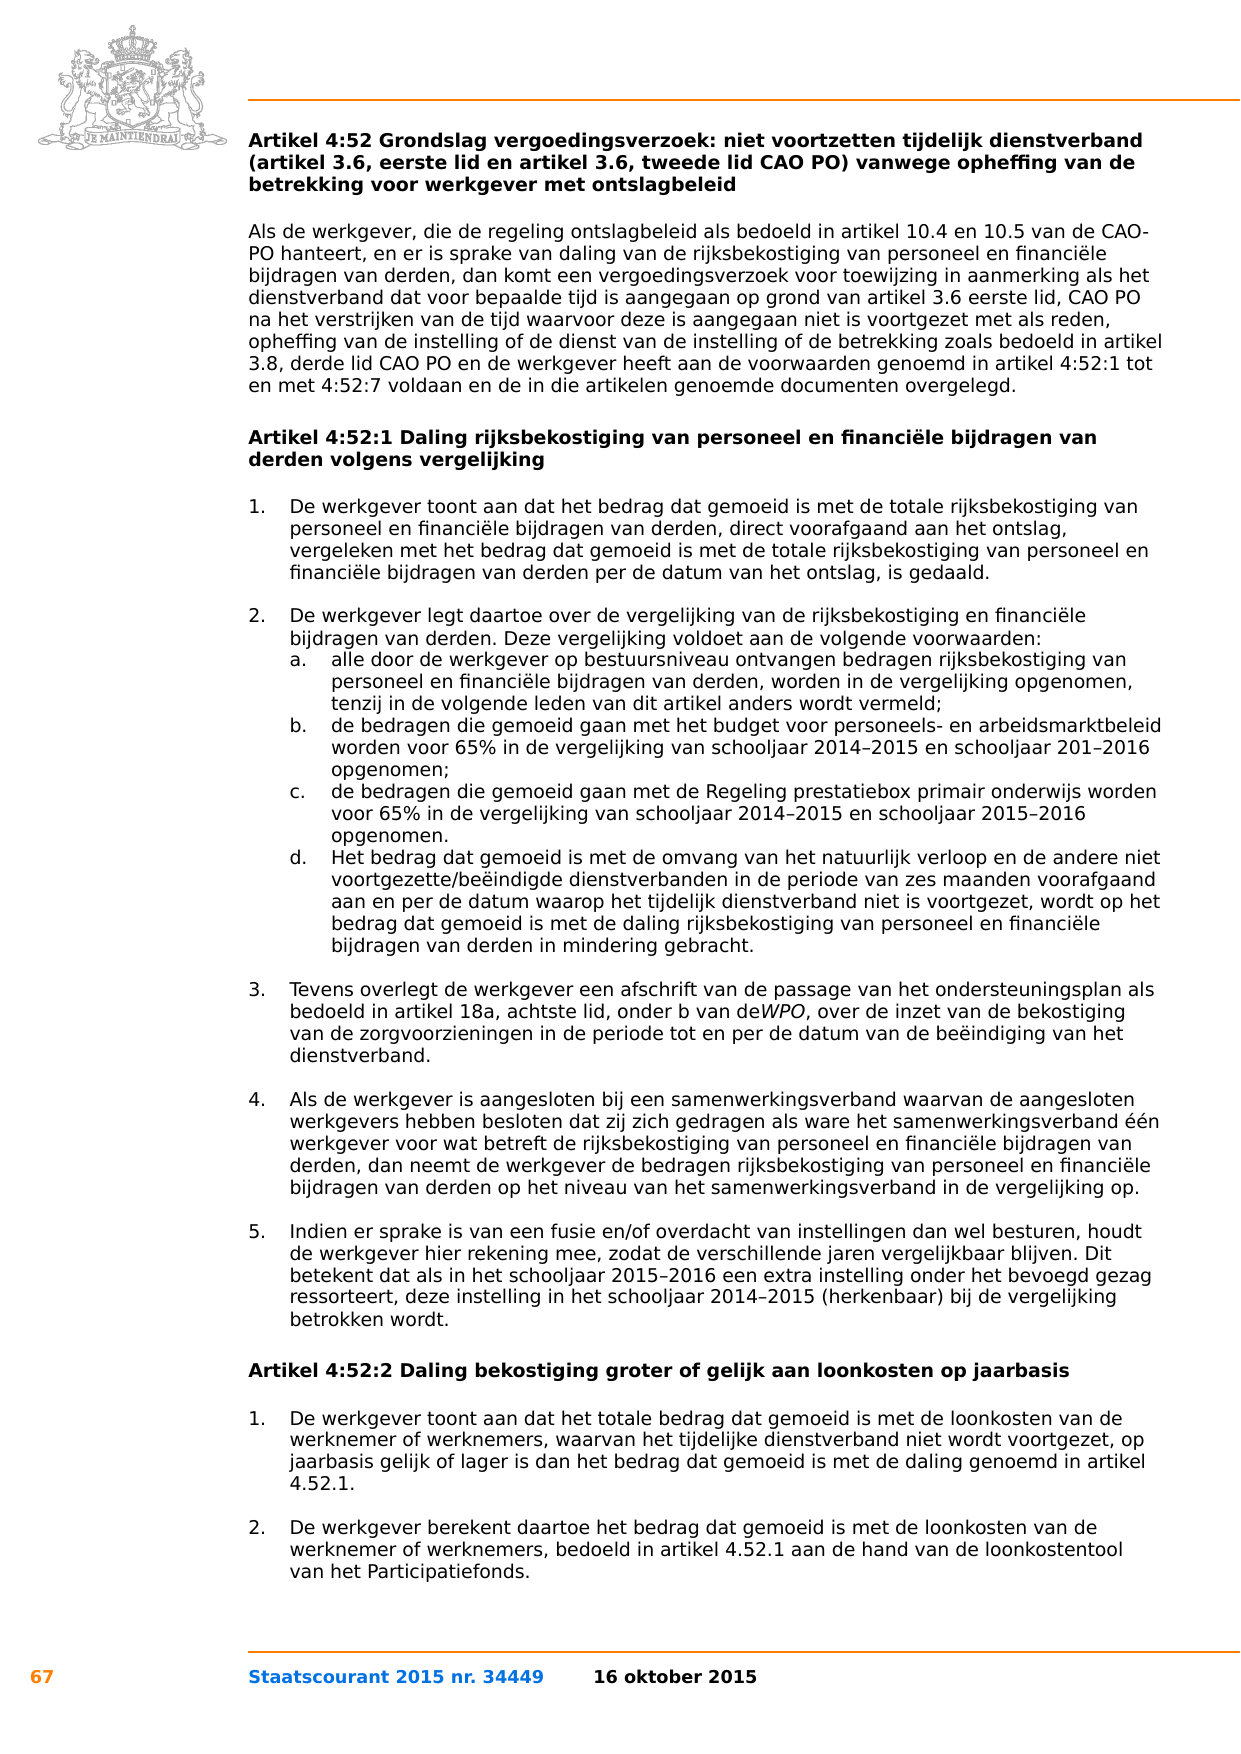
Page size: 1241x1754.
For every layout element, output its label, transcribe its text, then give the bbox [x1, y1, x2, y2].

subtitle Artikel 4:52:2 Daling bekostiging groter of gelijk aan loonkosten op jaarbasis [248, 1360, 1163, 1382]
subtitle Artikel 4:52 Grondslag vergoedingsverzoek: niet voortzetten tijdelijk dienstverband (artikel 3.6, eerste lid en artikel 3.6, tweede lid CAO PO) vanwege opheffing van de betrekking voor werkgever met ontslagbeleid [248, 130, 1163, 196]
text 2. De werkgever legt daartoe over de vergelijking van de rijksbekostiging en financiële bijdragen van derden. Deze vergelijking voldoet aan de volgende voorwaarden: [248, 605, 1163, 649]
text Als de werkgever, die de regeling ontslagbeleid als bedoeld in artikel 10.4 en 10.5 van de CAO-PO hanteert, en er is sprake van daling van de rijksbekostiging van personeel en financiële bijdragen van derden, dan komt een vergoedingsverzoek voor toewijzing in aanmerking als het dienstverband dat voor bepaalde tijd is aangegaan op grond van artikel 3.6 eerste lid, CAO PO na het verstrijken van de tijd waarvoor deze is aangegaan niet is voortgezet met als reden, opheffing van de instelling of de dienst van de instelling of de betrekking zoals bedoeld in artikel 3.8, derde lid CAO PO en de werkgever heeft aan de voorwaarden genoemd in artikel 4:52:1 tot en met 4:52:7 voldaan en de in die artikelen genoemde documenten overgelegd. [248, 221, 1163, 397]
text c. de bedragen die gemoeid gaan met de Regeling prestatiebox primair onderwijs worden voor 65% in de vergelijking van schooljaar 2014–2015 en schooljaar 2015–2016 opgenomen. [289, 781, 1163, 847]
text d. Het bedrag dat gemoeid is met de omvang van het natuurlijk verloop en de andere niet voortgezette/beëindigde dienstverbanden in de periode van zes maanden voorafgaand aan en per de datum waarop het tijdelijk dienstverband niet is voortgezet, wordt op het bedrag dat gemoeid is met de daling rijksbekostiging van personeel en financiële bijdragen van derden in mindering gebracht. [289, 847, 1163, 957]
text 4. Als de werkgever is aangesloten bij een samenwerkingsverband waarvan de aangesloten werkgevers hebben besloten dat zij zich gedragen als ware het samenwerkingsverband één werkgever voor wat betreft de rijksbekostiging van personeel en financiële bijdragen van derden, dan neemt de werkgever de bedragen rijksbekostiging van personeel en financiële bijdragen van derden op het niveau van het samenwerkingsverband in de vergelijking op. [248, 1089, 1163, 1199]
text 1. De werkgever toont aan dat het totale bedrag dat gemoeid is met de loonkosten van de werknemer of werknemers, waarvan het tijdelijke dienstverband niet wordt voortgezet, op jaarbasis gelijk of lager is dan het bedrag dat gemoeid is met de daling genoemd in artikel 4.52.1. [248, 1407, 1163, 1495]
text b. de bedragen die gemoeid gaan met het budget voor personeels- en arbeidsmarktbeleid worden voor 65% in de vergelijking van schooljaar 2014–2015 en schooljaar 201–2016 opgenomen; [289, 715, 1163, 781]
picture [38, 25, 227, 150]
subtitle Artikel 4:52:1 Daling rijksbekostiging van personeel en financiële bijdragen van derden volgens vergelijking [248, 427, 1163, 471]
text a. alle door de werkgever op bestuursniveau ontvangen bedragen rijksbekostiging van personeel en financiële bijdragen van derden, worden in de vergelijking opgenomen, tenzij in de volgende leden van dit artikel anders wordt vermeld; [289, 649, 1163, 715]
text 5. Indien er sprake is van een fusie en/of overdacht van instellingen dan wel besturen, houdt de werkgever hier rekening mee, zodat de verschillende jaren vergelijkbaar blijven. Dit betekent dat als in het schooljaar 2015–2016 een extra instelling onder het bevoegd gezag ressorteert, deze instelling in het schooljaar 2014–2015 (herkenbaar) bij de vergelijking betrokken wordt. [248, 1221, 1163, 1330]
text 2. De werkgever berekent daartoe het bedrag dat gemoeid is met de loonkosten van de werknemer of werknemers, bedoeld in artikel 4.52.1 aan de hand van de loonkostentool van het Participatiefonds. [248, 1517, 1163, 1583]
text 3. Tevens overlegt de werkgever een afschrift van de passage van het ondersteuningsplan als bedoeld in artikel 18a, achtste lid, onder b van deWPO, over de inzet van de bekostiging van de zorgvoorzieningen in de periode tot en per de datum van de beëindiging van het dienstverband. [248, 979, 1163, 1067]
text 1. De werkgever toont aan dat het bedrag dat gemoeid is met de totale rijksbekostiging van personeel en financiële bijdragen van derden, direct voorafgaand aan het ontslag, vergeleken met het bedrag dat gemoeid is met de totale rijksbekostiging van personeel en financiële bijdragen van derden per de datum van het ontslag, is gedaald. [248, 496, 1163, 583]
